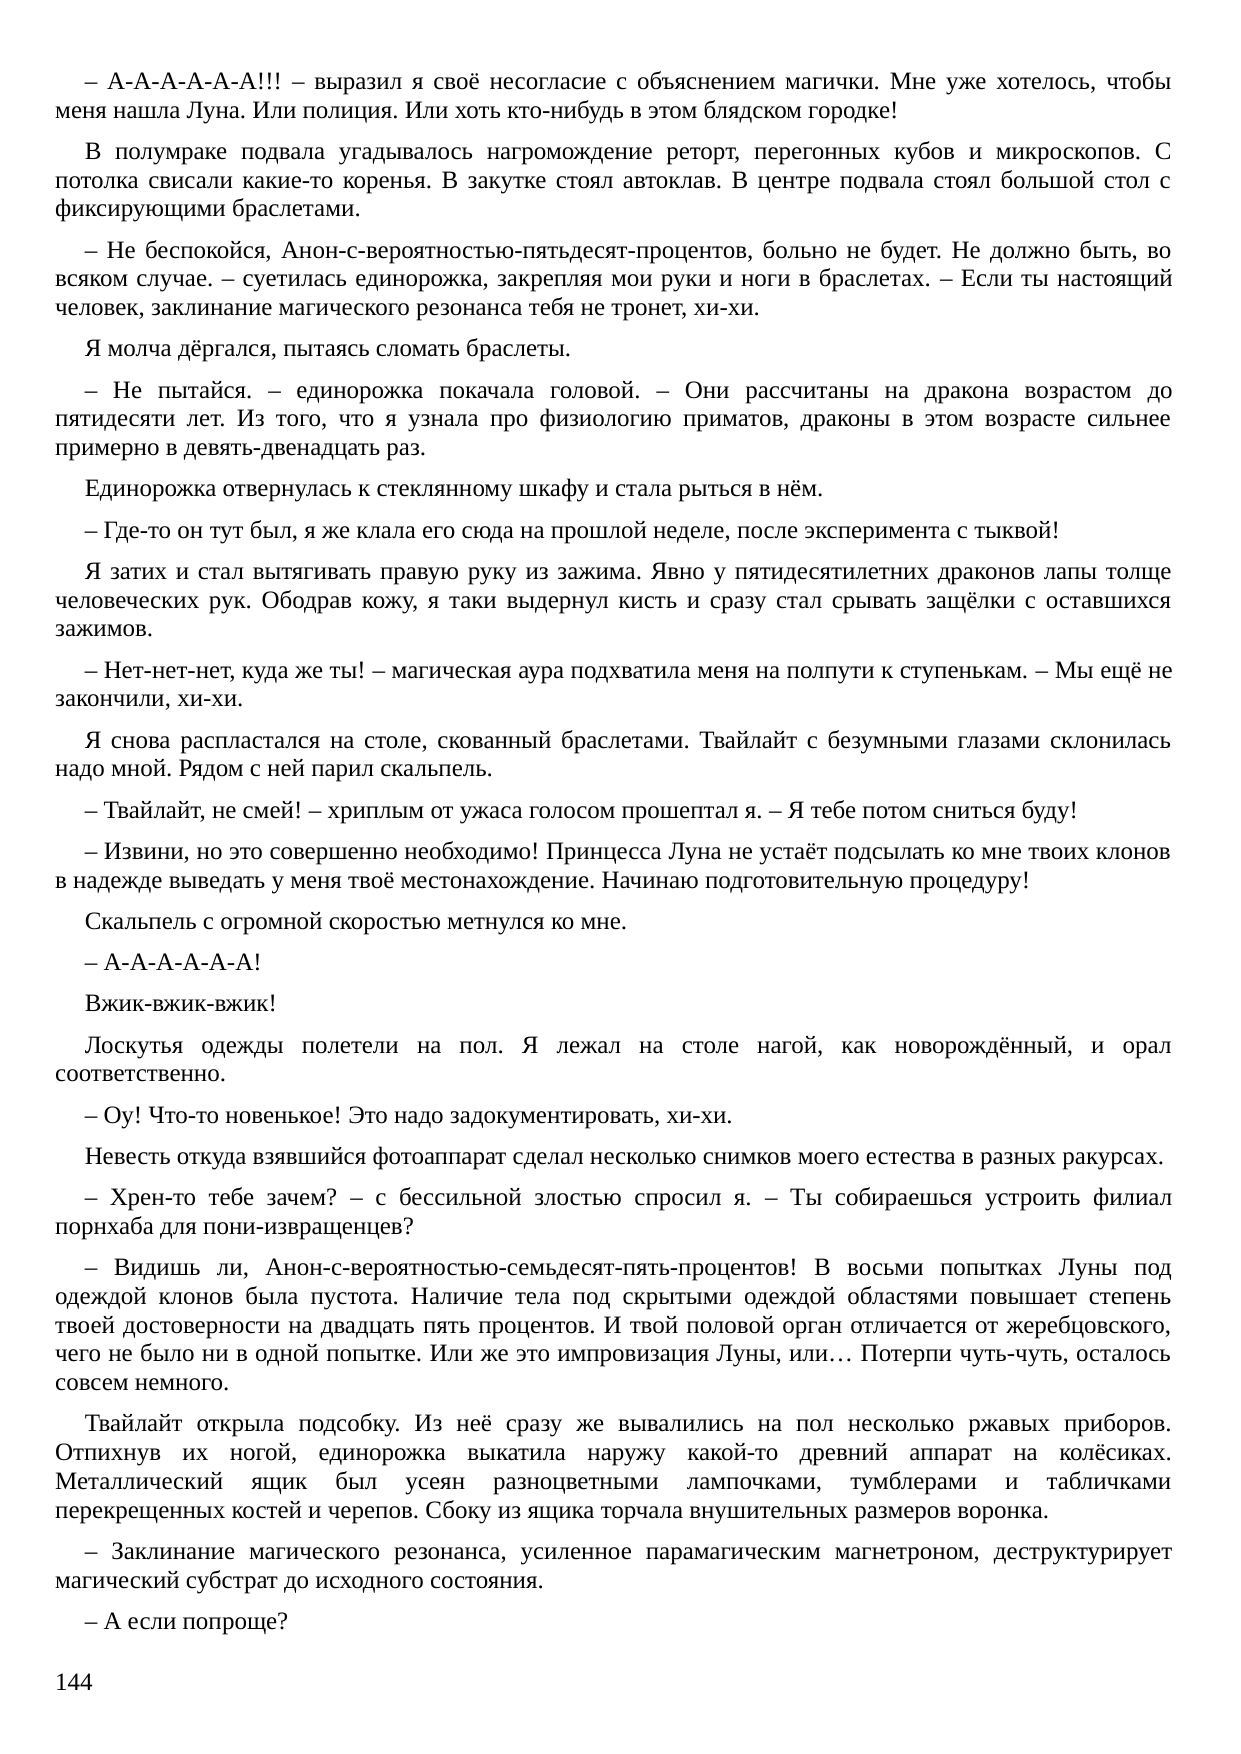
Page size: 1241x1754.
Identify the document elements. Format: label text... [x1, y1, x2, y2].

text В полумраке подвала угадывалось нагромождение реторт, перегонных кубов и микроскопов. С потолка свисали какие-то коренья. В закутке стоял автоклав. В центре подвала стоял большой стол с фиксирующими браслетами. [55, 136, 1173, 222]
text – А-А-А-А-А-А!!! – выразил я своё несогласие с объяснением магички. Мне уже хотелось, чтобы меня нашла Луна. Или полиция. Или хоть кто-нибудь в этом блядском городке! [55, 66, 1173, 123]
text Невесть откуда взявшийся фотоаппарат сделал несколько снимков моего естества в разных ракурсах. [55, 1141, 1173, 1170]
text – А-А-А-А-А-А! [55, 947, 1173, 976]
text – Не беспокойся, Анон-с-вероятностью-пятьдесят-процентов, больно не будет. Не должно быть, во всяком случае. – суетилась единорожка, закрепляя мои руки и ноги в браслетах. – Если ты настоящий человек, заклинание магического резонанса тебя не тронет, хи-хи. [55, 235, 1173, 321]
text – Видишь ли, Анон-с-вероятностью-семьдесят-пять-процентов! В восьми попытках Луны под одеждой клонов была пустота. Наличие тела под скрытыми одеждой областями повышает степень твоей достоверности на двадцать пять процентов. И твой половой орган отличается от жеребцовского, чего не было ни в одной попытке. Или же это импровизация Луны, или… Потерпи чуть-чуть, осталось совсем немного. [55, 1252, 1173, 1396]
text – Не пытайся. – единорожка покачала головой. – Они рассчитаны на дракона возрастом до пятидесяти лет. Из того, что я узнала про физиологию приматов, драконы в этом возрасте сильнее примерно в девять-двенадцать раз. [55, 375, 1173, 461]
text – Хрен-то тебе зачем? – с бессильной злостью спросил я. – Ты собираешься устроить филиал порнхаба для пони-извращенцев? [55, 1182, 1173, 1240]
text – Нет-нет-нет, куда же ты! – магическая аура подхватила меня на полпути к ступенькам. – Мы ещё не закончили, хи-хи. [55, 655, 1173, 712]
text Вжик-вжик-вжик! [55, 988, 1173, 1017]
text – А если попроще? [55, 1606, 1173, 1635]
text – Заклинание магического резонанса, усиленное парамагическим магнетроном, деструктурирует магический субстрат до исходного состояния. [55, 1536, 1173, 1593]
text – Твайлайт, не смей! – хриплым от ужаса голосом прошептал я. – Я тебе потом сниться буду! [55, 795, 1173, 823]
text Я молча дёргался, пытаясь сломать браслеты. [55, 333, 1173, 362]
text Я снова распластался на столе, скованный браслетами. Твайлайт с безумными глазами склонилась надо мной. Рядом с ней парил скальпель. [55, 725, 1173, 782]
text Я затих и стал вытягивать правую руку из зажима. Явно у пятидесятилетних драконов лапы толще человеческих рук. Ободрав кожу, я таки выдернул кисть и сразу стал срывать защёлки с оставшихся зажимов. [55, 556, 1173, 642]
text Скальпель с огромной скоростью метнулся ко мне. [55, 906, 1173, 935]
text – Оу! Что-то новенькое! Это надо задокументировать, хи-хи. [55, 1100, 1173, 1128]
text Единорожка отвернулась к стеклянному шкафу и стала рыться в нём. [55, 473, 1173, 502]
text – Извини, но это совершенно необходимо! Принцесса Луна не устаёт подсылать ко мне твоих клонов в надежде выведать у меня твоё местонахождение. Начинаю подготовительную процедуру! [55, 836, 1173, 893]
text Лоскутья одежды полетели на пол. Я лежал на столе нагой, как новорождённый, и орал соответственно. [55, 1030, 1173, 1087]
text Твайлайт открыла подсобку. Из неё сразу же вывалились на пол несколько ржавых приборов. Отпихнув их ногой, единорожка выкатила наружу какой-то древний аппарат на колёсиках. Металлический ящик был усеян разноцветными лампочками, тумблерами и табличками перекрещенных костей и черепов. Сбоку из ящика торчала внушительных размеров воронка. [55, 1408, 1173, 1523]
text – Где-то он тут был, я же клала его сюда на прошлой неделе, после эксперимента с тыквой! [55, 515, 1173, 543]
